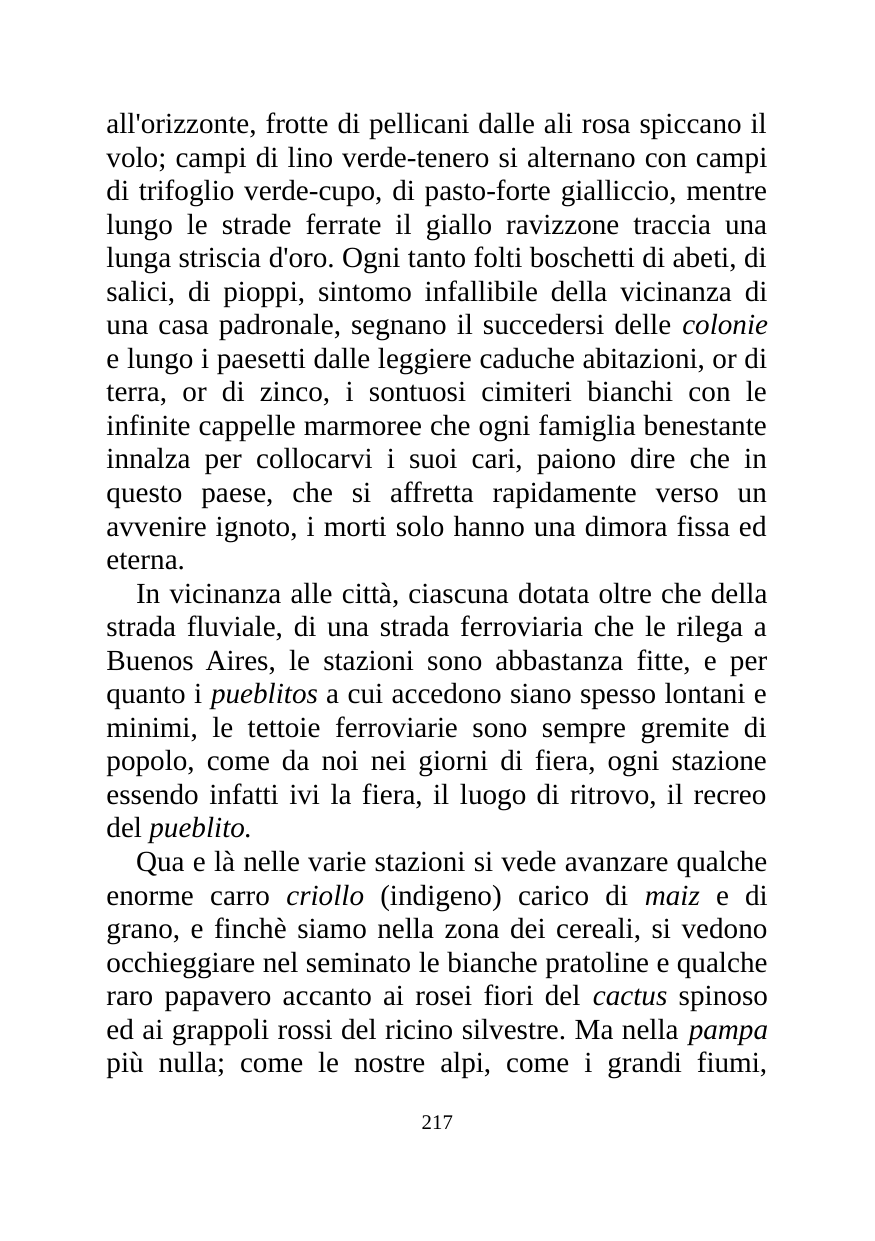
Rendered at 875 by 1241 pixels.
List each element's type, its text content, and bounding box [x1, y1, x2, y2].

text Qua e là nelle varie stazioni si vede avanzare qualche enorme carro criollo (indigeno) carico di maiz e di grano, e finchè siamo nella zona dei cereali, si vedono occhieggiare nel seminato le bianche pratoline e qualche raro papavero accanto ai rosei fiori del cactus spinoso ed ai grappoli rossi del ricino silvestre. Ma nella pampa più nulla; come le nostre alpi, come i grandi fiumi, [106, 844, 768, 1079]
text In vicinanza alle città, ciascuna dotata oltre che della strada fluviale, di una strada ferroviaria che le rilega a Buenos Aires, le stazioni sono abbastanza fitte, e per quanto i pueblitos a cui accedono siano spesso lontani e minimi, le tettoie ferroviarie sono sempre gremite di popolo, come da noi nei giorni di fiera, ogni stazione essendo infatti ivi la fiera, il luogo di ritrovo, il recreo del pueblito. [106, 576, 768, 844]
text all'orizzonte, frotte di pellicani dalle ali rosa spiccano il volo; campi di lino verde-tenero si alternano con campi di trifoglio verde-cupo, di pasto-forte gialliccio, mentre lungo le strade ferrate il giallo ravizzone traccia una lunga striscia d'oro. Ogni tanto folti boschetti di abeti, di salici, di pioppi, sintomo infallibile della vicinanza di una casa padronale, segnano il succedersi delle colonie e lungo i paesetti dalle leggiere caduche abitazioni, or di terra, or di zinco, i sontuosi cimiteri bianchi con le infinite cappelle marmoree che ogni famiglia benestante innalza per collocarvi i suoi cari, paiono dire che in questo paese, che si affretta rapidamente verso un avvenire ignoto, i morti solo hanno una dimora fissa ed eterna. [106, 106, 768, 576]
